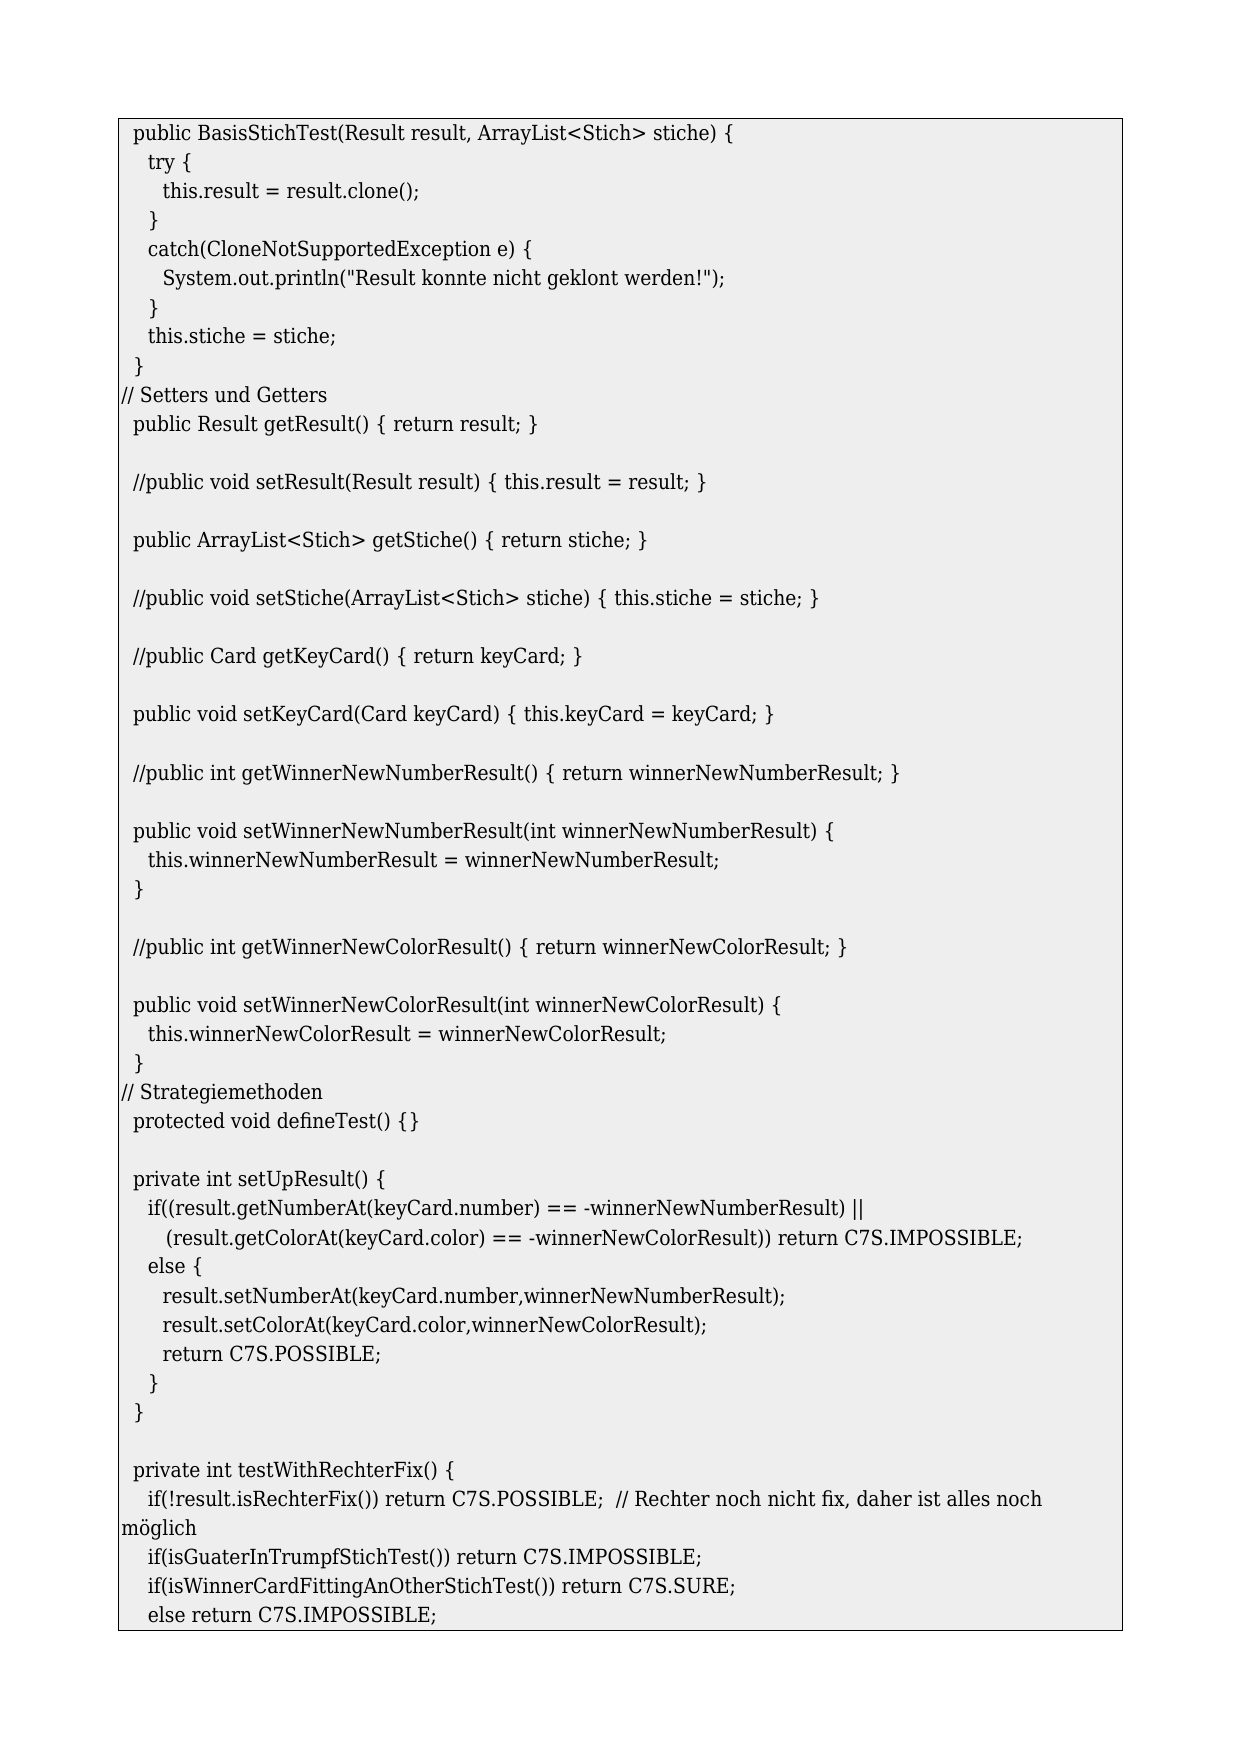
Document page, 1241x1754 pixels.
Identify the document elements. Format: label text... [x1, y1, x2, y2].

text public BasisStichTest(Result result, ArrayList<Stich> stiche) { [119, 119, 1122, 145]
text (result.getColorAt(keyCard.color) == -winnerNewColorResult)) return C7S.IMPOSSIBLE; [119, 1222, 1122, 1250]
text result.setNumberAt(keyCard.number,winnerNewNumberResult); [119, 1281, 1122, 1308]
text public ArrayList<Stich> getStiche() { return stiche; } [119, 525, 1122, 552]
text } [119, 874, 1122, 901]
text this.winnerNewColorResult = winnerNewColorResult; [119, 1019, 1122, 1046]
text if((result.getNumberAt(keyCard.number) == -winnerNewNumberResult) || [119, 1193, 1122, 1221]
text //public void setResult(Result result) { this.result = result; } [119, 467, 1122, 494]
text //public int getWinnerNewNumberResult() { return winnerNewNumberResult; } [119, 757, 1122, 785]
text this.stiche = stiche; [119, 322, 1122, 349]
text public Result getResult() { return result; } [119, 409, 1122, 436]
text System.out.println("Result konnte nicht geklont werden!"); [119, 263, 1122, 291]
text else { [119, 1252, 1122, 1279]
text //public void setStiche(ArrayList<Stich> stiche) { this.stiche = stiche; } [119, 583, 1122, 610]
text private int setUpResult() { [119, 1164, 1122, 1192]
text //public Card getKeyCard() { return keyCard; } [119, 641, 1122, 668]
text } [119, 1397, 1122, 1424]
text public void setWinnerNewColorResult(int winnerNewColorResult) { [119, 990, 1122, 1017]
text if(isGuaterInTrumpfStichTest()) return C7S.IMPOSSIBLE; [119, 1542, 1122, 1569]
text } [119, 1048, 1122, 1075]
text private int testWithRechterFix() { [119, 1455, 1122, 1482]
text protected void defineTest() {} [119, 1106, 1122, 1133]
text } [119, 292, 1122, 320]
text } [119, 205, 1122, 233]
text if(isWinnerCardFittingAnOtherStichTest()) return C7S.SURE; [119, 1571, 1122, 1598]
text result.setColorAt(keyCard.color,winnerNewColorResult); [119, 1310, 1122, 1337]
text } [119, 1368, 1122, 1395]
text this.winnerNewNumberResult = winnerNewNumberResult; [119, 845, 1122, 872]
text // Strategiemethoden [119, 1077, 1122, 1104]
text else return C7S.IMPOSSIBLE; [119, 1600, 1122, 1630]
text this.result = result.clone(); [119, 176, 1122, 203]
text catch(CloneNotSupportedException e) { [119, 234, 1122, 262]
text public void setWinnerNewNumberResult(int winnerNewNumberResult) { [119, 816, 1122, 843]
text if(!result.isRechterFix()) return C7S.POSSIBLE; // Rechter noch nicht fix, daher ist alles noch möglich [119, 1484, 1122, 1540]
text //public int getWinnerNewColorResult() { return winnerNewColorResult; } [119, 932, 1122, 959]
text public void setKeyCard(Card keyCard) { this.keyCard = keyCard; } [119, 699, 1122, 727]
text return C7S.POSSIBLE; [119, 1339, 1122, 1366]
text try { [119, 147, 1122, 174]
text } [119, 351, 1122, 378]
text // Setters und Getters [119, 380, 1122, 407]
